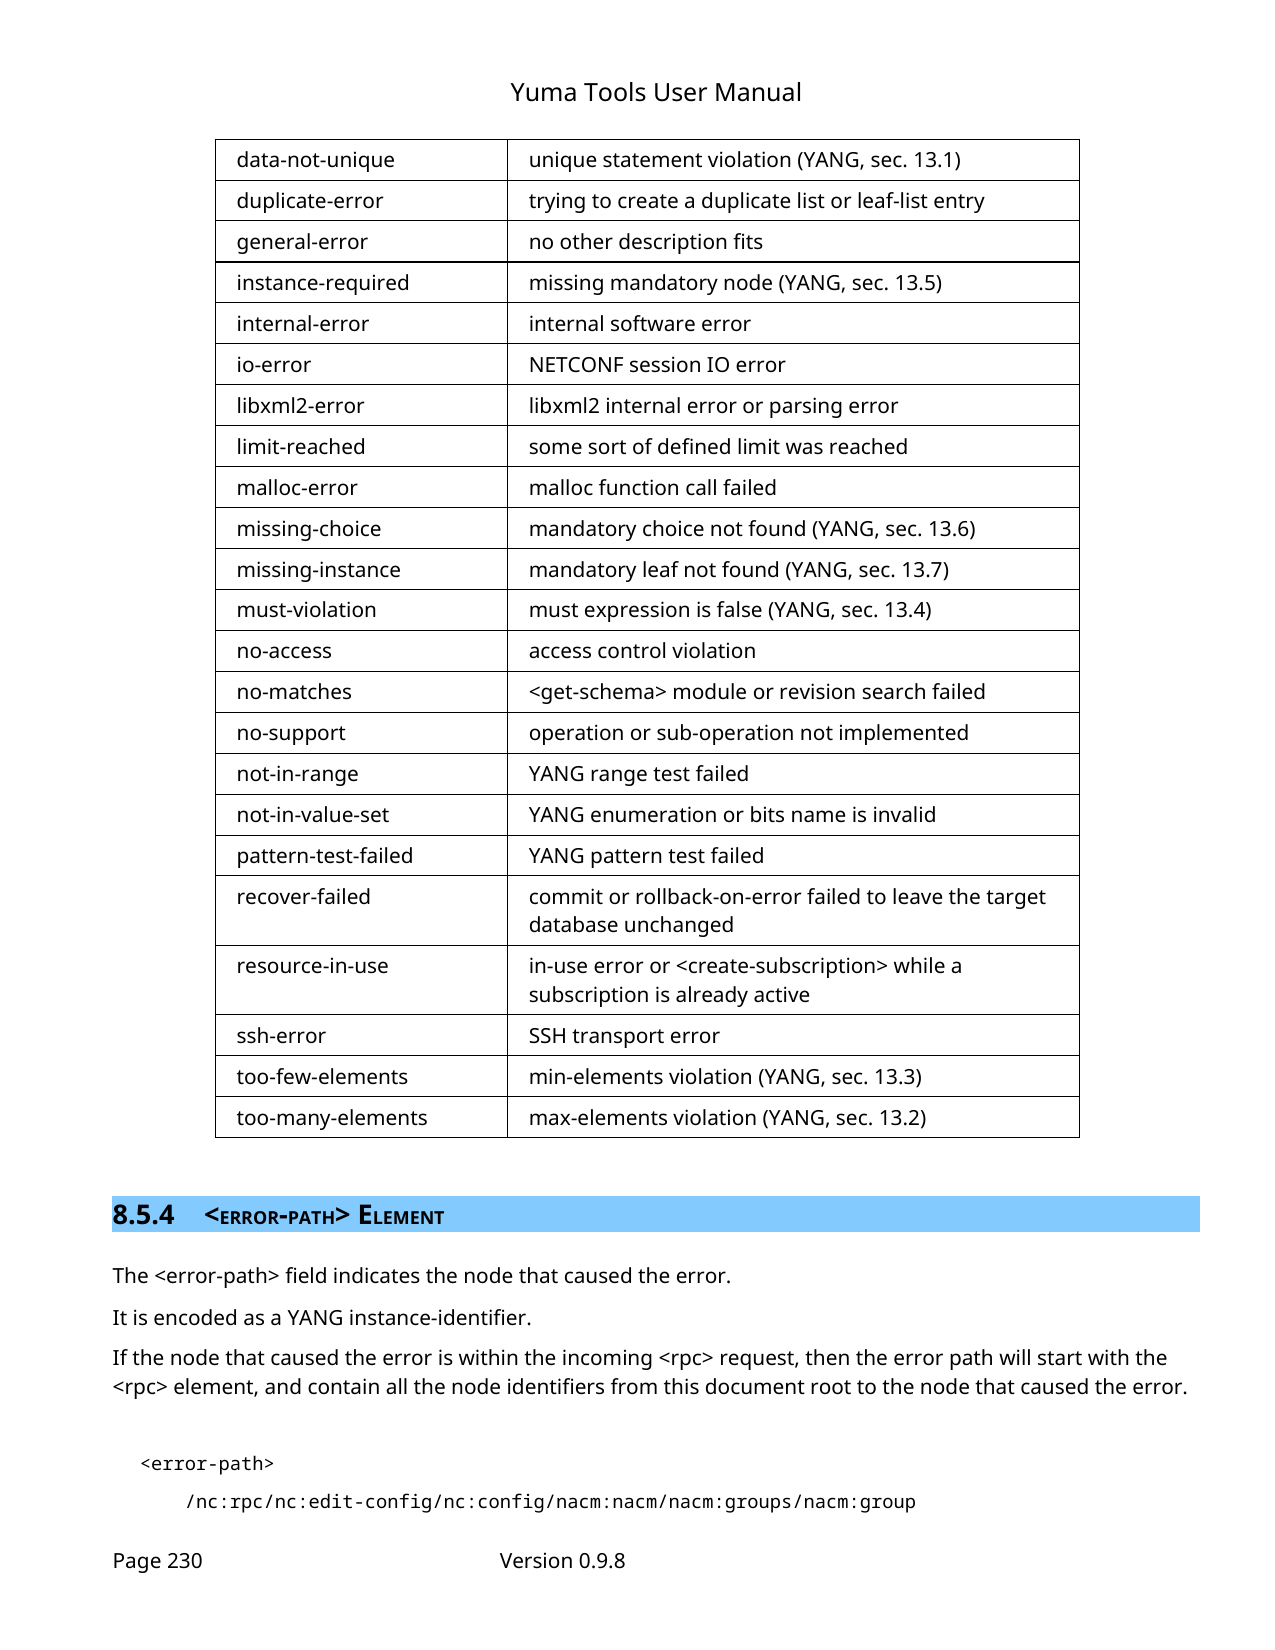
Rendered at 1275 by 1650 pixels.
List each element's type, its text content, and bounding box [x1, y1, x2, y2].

table_cell malloc function call failed [508, 467, 1079, 507]
table_cell no-access [216, 631, 507, 671]
table_cell too-few-elements [216, 1056, 507, 1096]
table_cell YANG enumeration or bits name is invalid [508, 795, 1079, 834]
table_cell <get-schema> module or revision search failed [508, 672, 1079, 712]
table_cell general-error [216, 221, 507, 261]
table_cell pattern-test-failed [216, 836, 507, 875]
table_cell too-many-elements [216, 1097, 507, 1137]
table_cell resource-in-use [216, 946, 507, 1014]
table_cell recover-failed [216, 876, 507, 945]
table_cell must expression is false (YANG, sec. 13.4) [508, 590, 1079, 630]
table_cell access control violation [508, 631, 1079, 671]
table_cell some sort of defined limit was reached [508, 426, 1079, 466]
table_cell unique statement violation (YANG, sec. 13.1) [508, 140, 1079, 179]
table_cell missing-choice [216, 508, 507, 548]
table_cell operation or sub-operation not implemented [508, 713, 1079, 753]
table_cell missing mandatory node (YANG, sec. 13.5) [508, 263, 1079, 302]
table_cell internal software error [508, 303, 1079, 343]
table_cell must-violation [216, 590, 507, 630]
table_cell mandatory leaf not found (YANG, sec. 13.7) [508, 549, 1079, 589]
table_cell libxml2 internal error or parsing error [508, 385, 1079, 425]
table_cell malloc-error [216, 467, 507, 507]
table_cell duplicate-error [216, 181, 507, 220]
table_cell internal-error [216, 303, 507, 343]
table_cell SSH transport error [508, 1015, 1079, 1055]
table_cell trying to create a duplicate list or leaf-list entry [508, 181, 1079, 220]
table_cell mandatory choice not found (YANG, sec. 13.6) [508, 508, 1079, 548]
text The <error-path> field indicates the node that caused the error. [112, 1262, 1200, 1290]
table_cell no-matches [216, 672, 507, 712]
table_cell limit-reached [216, 426, 507, 466]
table_cell not-in-range [216, 754, 507, 793]
table_cell ssh-error [216, 1015, 507, 1055]
text If the node that caused the error is within the incoming <rpc> request, then the error path will start with the <rpc> element, and contain all the node identifiers from this document root to the node that caused the error. [112, 1343, 1200, 1400]
table_cell NETCONF session IO error [508, 344, 1079, 384]
table_cell libxml2-error [216, 385, 507, 425]
text <error-path> [139, 1450, 1200, 1476]
table_cell no other description fits [508, 221, 1079, 261]
table_cell commit or rollback-on-error failed to leave the target database unchanged [508, 876, 1079, 945]
table_cell missing-instance [216, 549, 507, 589]
table_cell YANG pattern test failed [508, 836, 1079, 875]
table_cell io-error [216, 344, 507, 384]
text /nc:rpc/nc:edit-config/nc:config/nacm:nacm/nacm:groups/nacm:group [139, 1488, 1200, 1513]
table_cell no-support [216, 713, 507, 753]
table_cell in-use error or <create-subscription> while a subscription is already active [508, 946, 1079, 1014]
table_cell not-in-value-set [216, 795, 507, 834]
table_cell instance-required [216, 263, 507, 302]
table_cell max-elements violation (YANG, sec. 13.2) [508, 1097, 1079, 1137]
text It is encoded as a YANG instance-identifier. [112, 1303, 1200, 1331]
table_cell YANG range test failed [508, 754, 1079, 793]
table_cell min-elements violation (YANG, sec. 13.3) [508, 1056, 1079, 1096]
subtitle <error-path> Element [112, 1196, 1200, 1232]
table_cell data-not-unique [216, 140, 507, 179]
